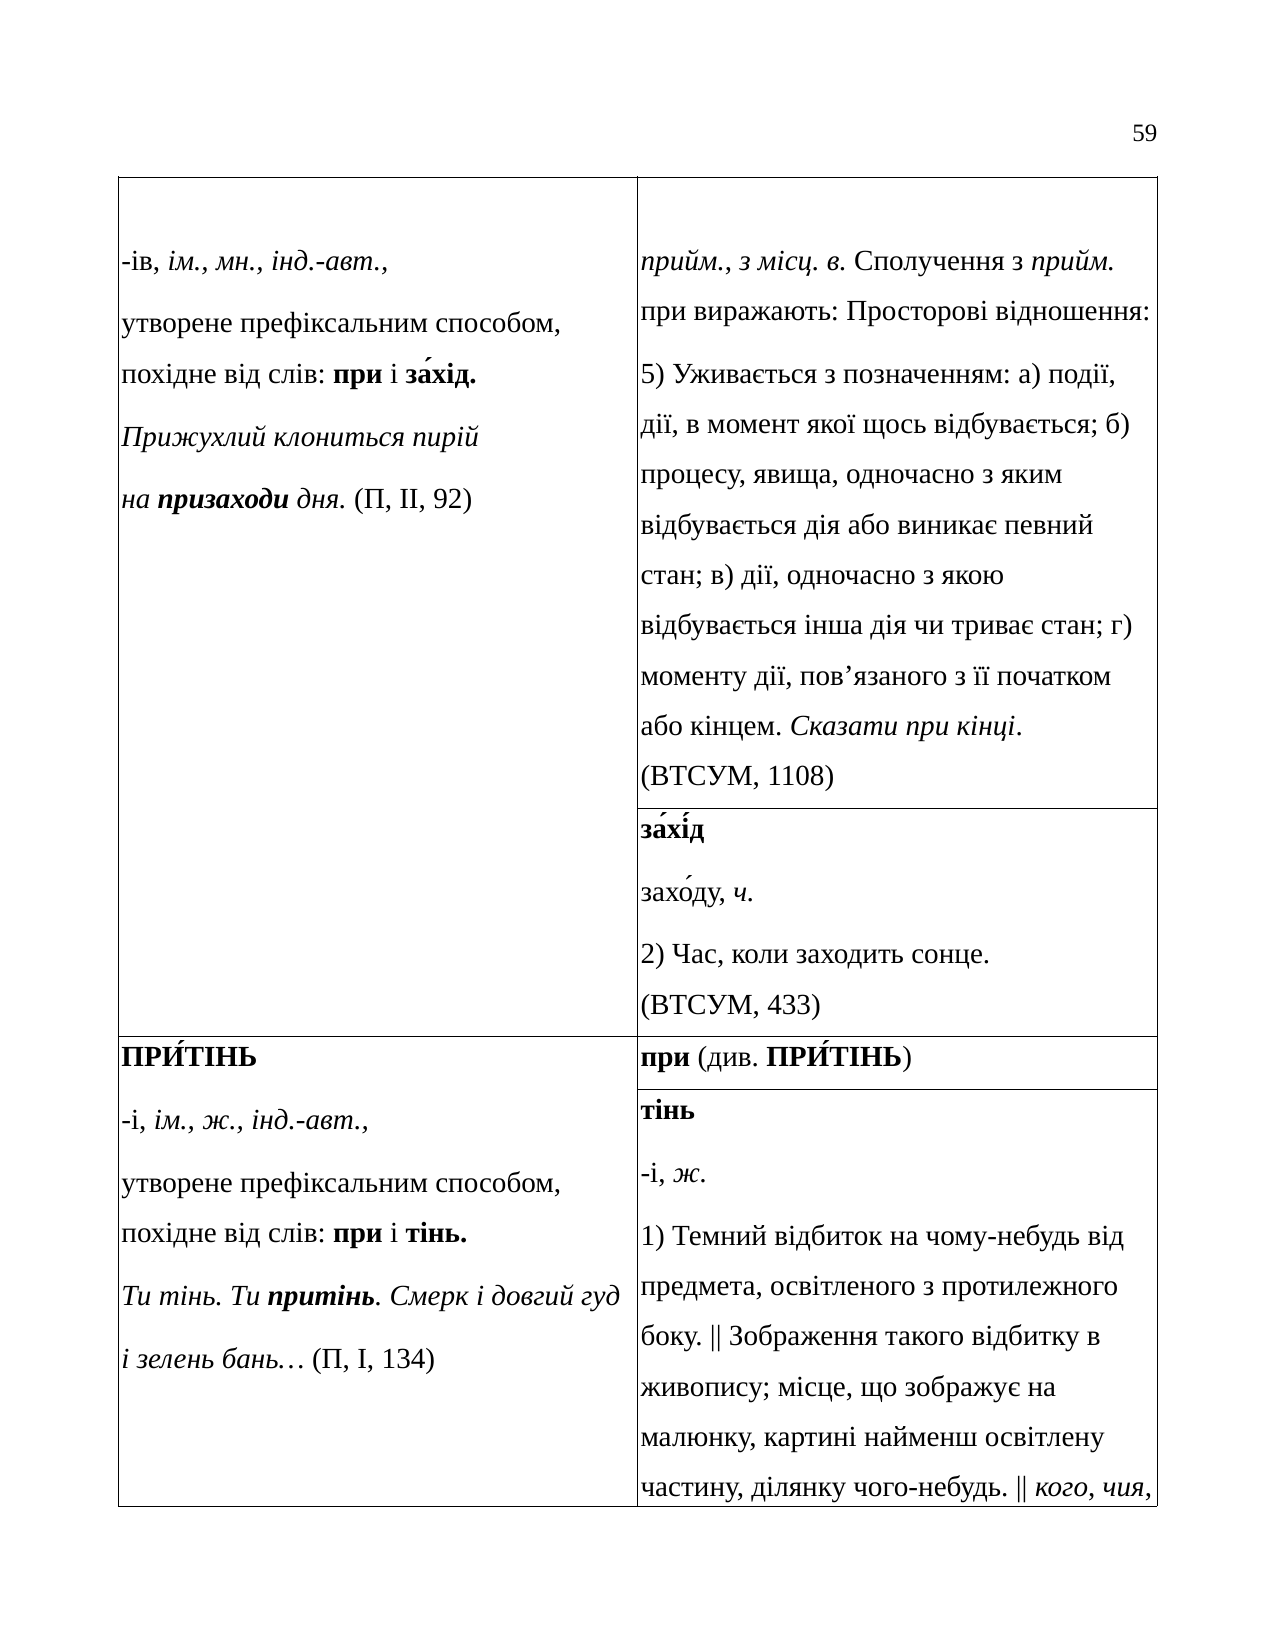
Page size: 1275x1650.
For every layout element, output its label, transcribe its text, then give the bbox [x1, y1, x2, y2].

table_cell за́хі́д захо́ду, ч. 2) Час, коли заходить сонце. (ВТСУМ, 433) [638, 809, 1157, 1036]
table_cell при (див. ПРИ́ТІНЬ) [638, 1037, 1157, 1088]
table_cell прийм., з місц. в. Сполучення з прийм. при виражають: Просторові відношення: 5) Уживається з позначенням: а) події, дії, в момент якої щось відбувається; б) процесу, явища, одночасно з яким відбувається дія або виникає певний стан; в) дії, одночасно з якою відбувається інша дія чи триває стан; г) моменту дії, пов’язаного з її початком або кінцем. Сказати при кінці. (ВТСУМ, 1108) [638, 178, 1157, 807]
table_cell -ів, ім., мн., інд.-авт., утворене префіксальним способом, похідне від слів: при і за́хід. Прижухлий клониться пирій на призаходи дня. (П, ІІ, 92) [119, 178, 637, 1036]
table_cell ПРИ́ТІНЬ -і, ім., ж., інд.-авт., утворене префіксальним способом, похідне від слів: при і тінь. Ти тінь. Ти притінь. Смерк і довгий гуд і зелень бань… (П, І, 134) [119, 1037, 637, 1506]
table_cell тінь -і, ж. 1) Темний відбиток на чому-небудь від предмета, освітленого з протилежного боку. || Зображення такого відбитку в живопису; місце, що зображує на малюнку, картині найменш освітлену частину, ділянку чого-небудь. || кого, чия, [638, 1090, 1157, 1506]
